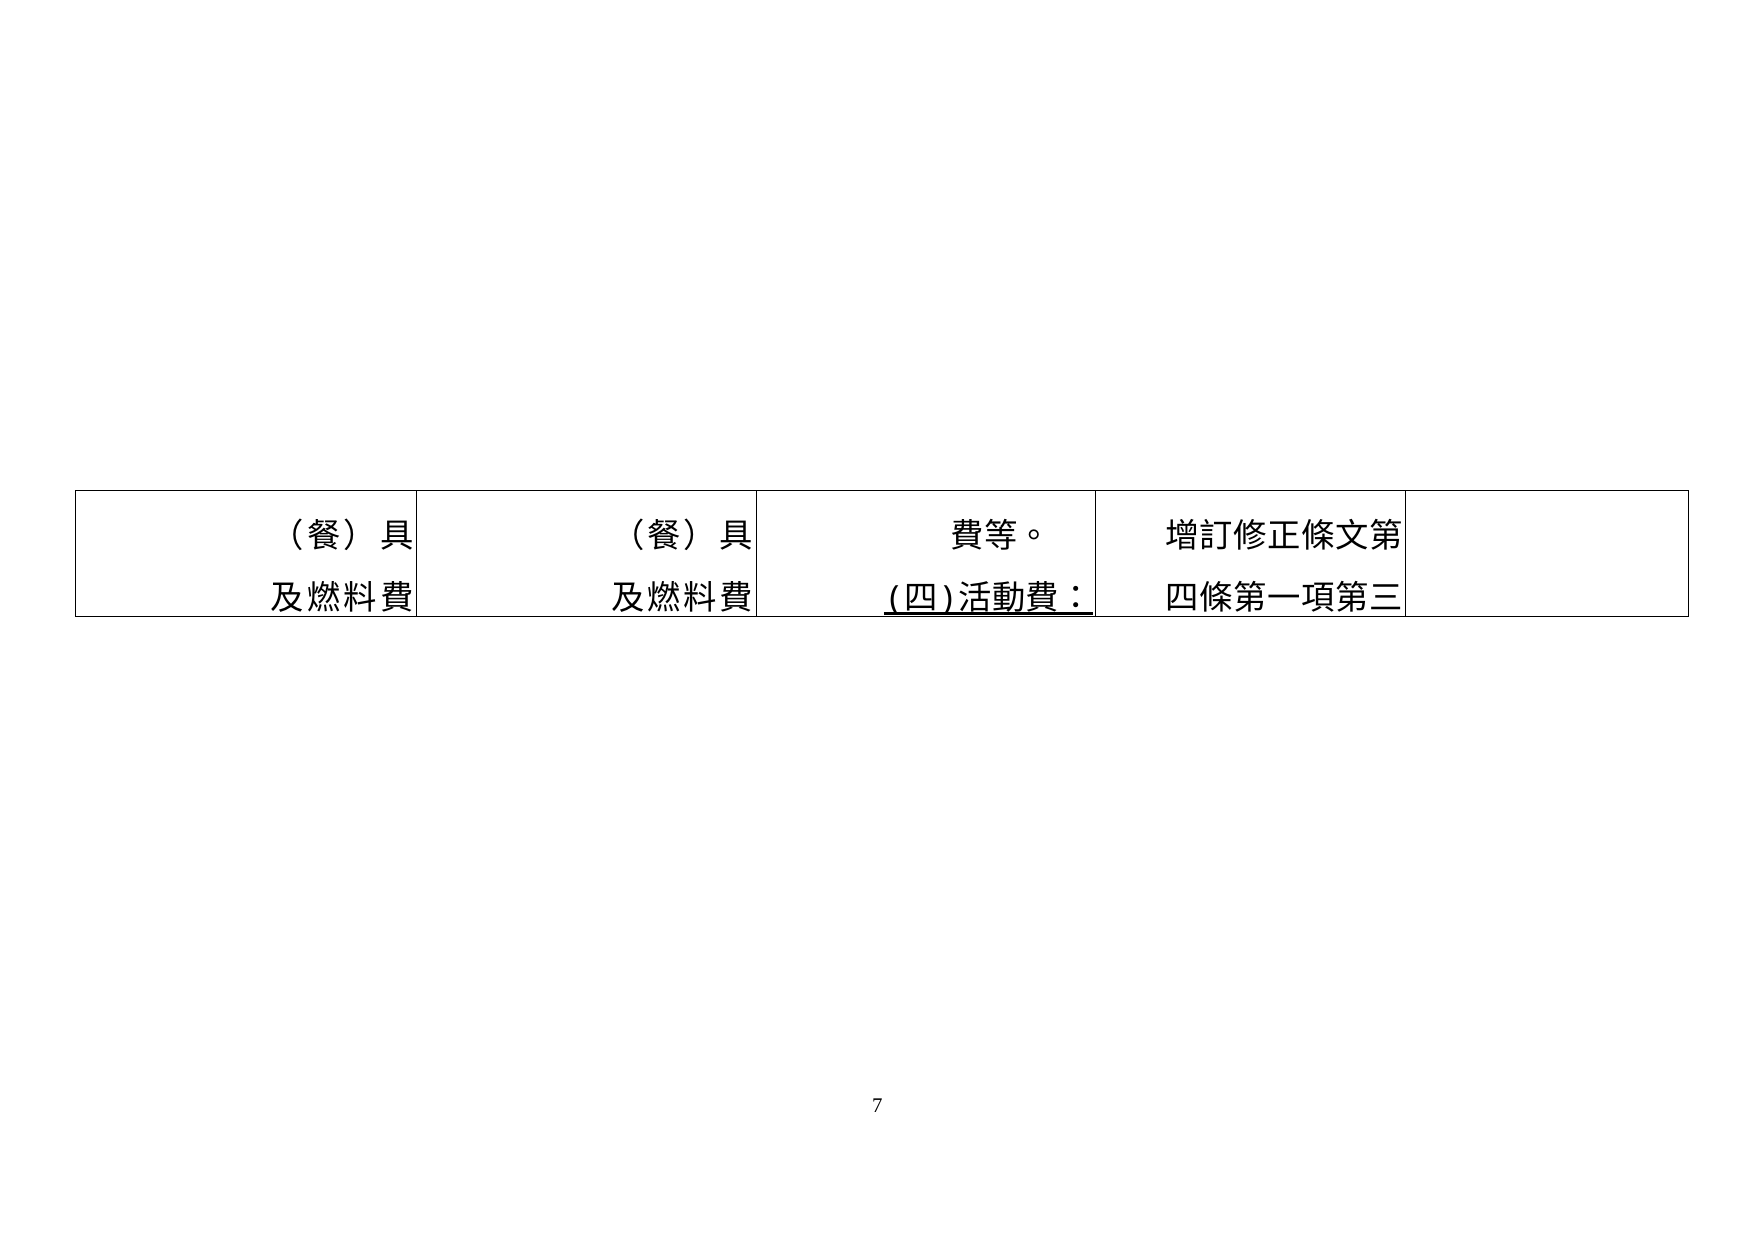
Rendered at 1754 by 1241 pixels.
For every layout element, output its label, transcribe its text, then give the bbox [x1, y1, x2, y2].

table_cell （餐）具及燃料費 [76, 491, 416, 616]
table_cell （餐）具及燃料費 [417, 491, 756, 616]
table_cell [1406, 491, 1688, 616]
table_cell 增訂修正條文第四條第一項第三 [1096, 491, 1405, 616]
table_cell 費等。 (四)活動費： [757, 491, 1095, 616]
